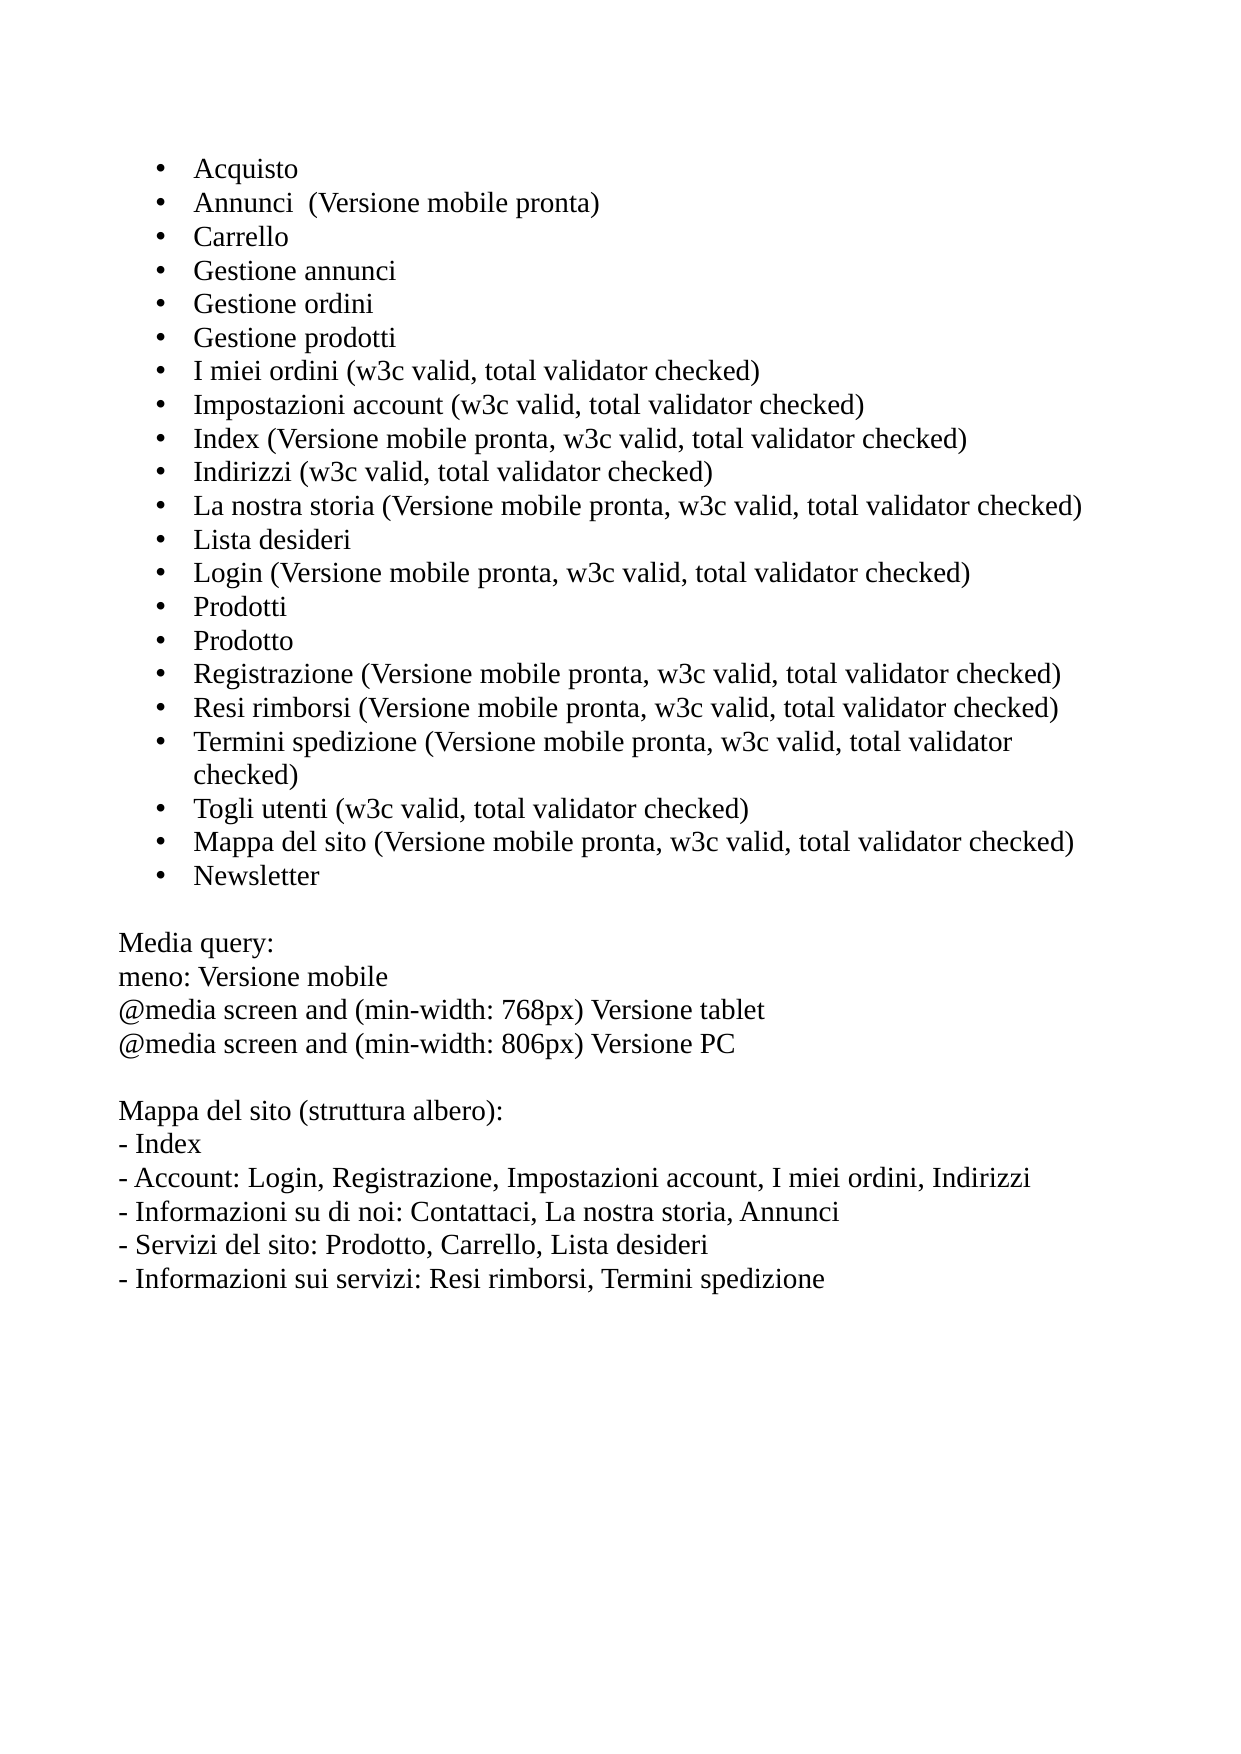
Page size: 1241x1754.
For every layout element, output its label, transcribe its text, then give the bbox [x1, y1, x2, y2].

list Prodotti [156, 589, 1122, 623]
list Togli utenti (w3c valid, total validator checked) [156, 791, 1122, 824]
text - Index [118, 1127, 1122, 1160]
text Mappa del sito (struttura albero): [118, 1093, 1122, 1127]
list Registrazione (Versione mobile pronta, w3c valid, total validator checked) [156, 656, 1122, 690]
list I miei ordini (w3c valid, total validator checked) [156, 353, 1122, 387]
list Annunci (Versione mobile pronta) [156, 185, 1122, 219]
text meno: Versione mobile [118, 959, 1122, 992]
text - Account: Login, Registrazione, Impostazioni account, I miei ordini, Indirizzi [118, 1160, 1122, 1194]
list Carrello [156, 219, 1122, 253]
list Gestione prodotti [156, 320, 1122, 353]
text @media screen and (min-width: 806px) Versione PC [118, 1026, 1122, 1059]
list Mappa del sito (Versione mobile pronta, w3c valid, total validator checked) [156, 824, 1122, 858]
text Media query: [118, 925, 1122, 959]
list Prodotto [156, 623, 1122, 656]
text @media screen and (min-width: 768px) Versione tablet [118, 992, 1122, 1026]
text - Informazioni su di noi: Contattaci, La nostra storia, Annunci [118, 1194, 1122, 1227]
list Login (Versione mobile pronta, w3c valid, total validator checked) [156, 555, 1122, 589]
list Gestione annunci [156, 253, 1122, 286]
list La nostra storia (Versione mobile pronta, w3c valid, total validator checked) [156, 488, 1122, 522]
list Impostazioni account (w3c valid, total validator checked) [156, 387, 1122, 421]
text - Informazioni sui servizi: Resi rimborsi, Termini spedizione [118, 1261, 1122, 1294]
list Lista desideri [156, 522, 1122, 555]
list Index (Versione mobile pronta, w3c valid, total validator checked) [156, 421, 1122, 454]
list Termini spedizione (Versione mobile pronta, w3c valid, total validator checked) [156, 724, 1122, 791]
text - Servizi del sito: Prodotto, Carrello, Lista desideri [118, 1227, 1122, 1261]
list Indirizzi (w3c valid, total validator checked) [156, 454, 1122, 488]
list Newsletter [156, 858, 1122, 892]
list Resi rimborsi (Versione mobile pronta, w3c valid, total validator checked) [156, 690, 1122, 724]
list Gestione ordini [156, 286, 1122, 320]
list Acquisto [156, 152, 1122, 185]
